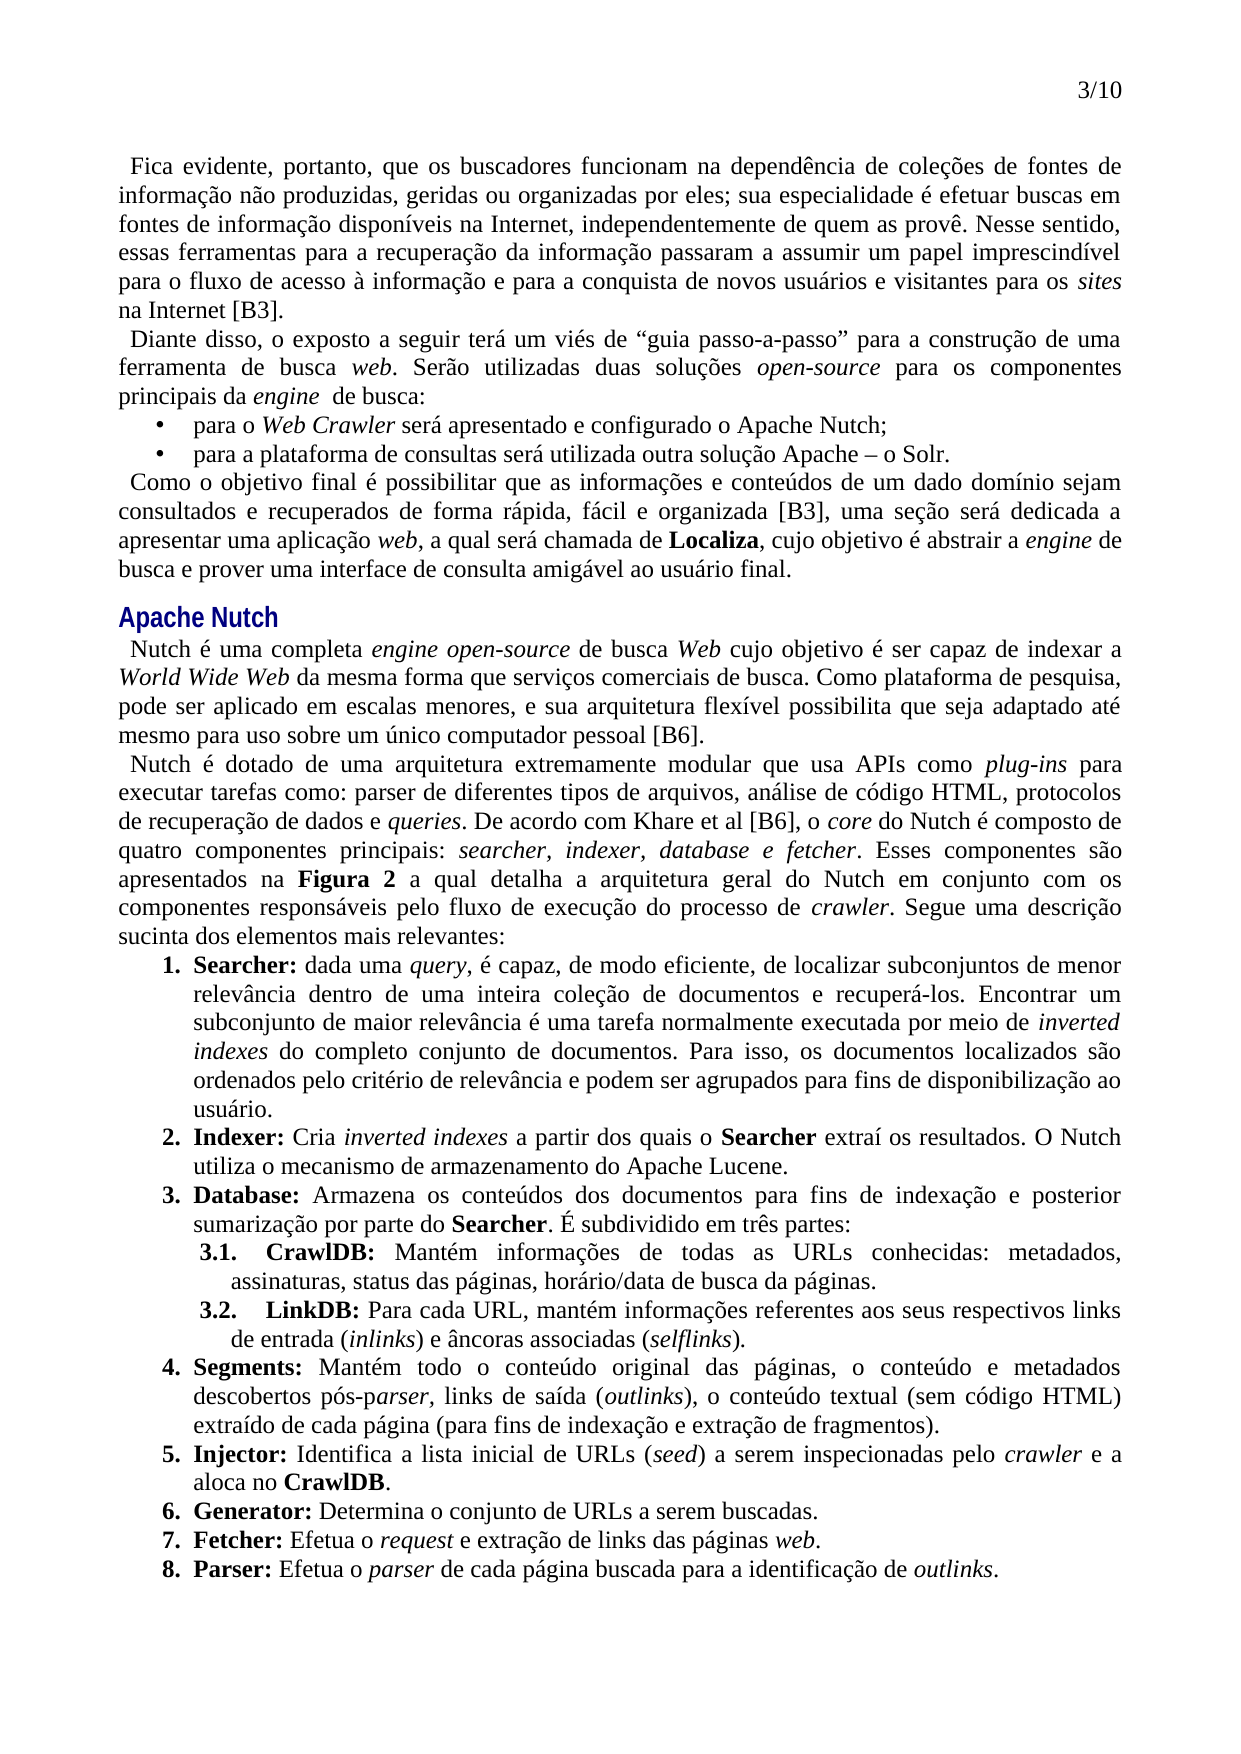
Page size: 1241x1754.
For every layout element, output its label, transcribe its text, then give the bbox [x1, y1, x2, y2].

list Injector: Identifica a lista inicial de URLs (seed) a serem inspecionadas pelo crawler e a aloca no CrawlDB. [156, 1439, 1122, 1496]
list Segments: Mantém todo o conteúdo original das páginas, o conteúdo e metadados descobertos pós-parser, links de saída (outlinks), o conteúdo textual (sem código HTML) extraído de cada página (para fins de indexação e extração de fragmentos). [156, 1352, 1122, 1439]
list Searcher: dada uma query, é capaz, de modo eficiente, de localizar subconjuntos de menor relevância dentro de uma inteira coleção de documentos e recuperá-los. Encontrar um subconjunto de maior relevância é uma tarefa normalmente executada por meio de inverted indexes do completo conjunto de documentos. Para isso, os documentos localizados são ordenados pelo critério de relevância e podem ser agrupados para fins de disponibilização ao usuário. [156, 950, 1122, 1122]
list Database: Armazena os conteúdos dos documentos para fins de indexação e posterior sumarização por parte do Searcher. É subdividido em três partes: [156, 1180, 1122, 1237]
text Fica evidente, portanto, que os buscadores funcionam na dependência de coleções de fontes de informação não produzidas, geridas ou organizadas por eles; sua especialidade é efetuar buscas em fontes de informação disponíveis na Internet, independentemente de quem as provê. Nesse sentido, essas ferramentas para a recuperação da informação passaram a assumir um papel imprescindível para o fluxo de acesso à informação e para a conquista de novos usuários e visitantes para os sites na Internet [B3]. [118, 151, 1122, 324]
list CrawlDB: Mantém informações de todas as URLs conhecidas: metadados, assinaturas, status das páginas, horário/data de busca da páginas. [193, 1237, 1122, 1295]
list Fetcher: Efetua o request e extração de links das páginas web. [156, 1525, 1122, 1554]
list para a plataforma de consultas será utilizada outra solução Apache – o Solr. [156, 439, 1122, 467]
text Diante disso, o exposto a seguir terá um viés de “guia passo-a-passo” para a construção de uma ferramenta de busca web. Serão utilizadas duas soluções open-source para os componentes principais da engine de busca: [118, 324, 1122, 410]
list Indexer: Cria inverted indexes a partir dos quais o Searcher extraí os resultados. O Nutch utiliza o mecanismo de armazenamento do Apache Lucene. [156, 1122, 1122, 1180]
text Como o objetivo final é possibilitar que as informações e conteúdos de um dado domínio sejam consultados e recuperados de forma rápida, fácil e organizada [B3], uma seção será dedicada a apresentar uma aplicação web, a qual será chamada de Localiza, cujo objetivo é abstrair a engine de busca e prover uma interface de consulta amigável ao usuário final. [118, 467, 1122, 582]
text Apache Nutch [118, 600, 1122, 634]
list Parser: Efetua o parser de cada página buscada para a identificação de outlinks. [156, 1554, 1122, 1582]
list LinkDB: Para cada URL, mantém informações referentes aos seus respectivos links de entrada (inlinks) e âncoras associadas (selflinks). [193, 1295, 1122, 1352]
list para o Web Crawler será apresentado e configurado o Apache Nutch; [156, 410, 1122, 439]
text Nutch é dotado de uma arquitetura extremamente modular que usa APIs como plug-ins para executar tarefas como: parser de diferentes tipos de arquivos, análise de código HTML, protocolos de recuperação de dados e queries. De acordo com Khare et al [B6], o core do Nutch é composto de quatro componentes principais: searcher, indexer, database e fetcher. Esses componentes são apresentados na Figura 2 a qual detalha a arquitetura geral do Nutch em conjunto com os componentes responsáveis pelo fluxo de execução do processo de crawler. Segue uma descrição sucinta dos elementos mais relevantes: [118, 749, 1122, 950]
text Nutch é uma completa engine open-source de busca Web cujo objetivo é ser capaz de indexar a World Wide Web da mesma forma que serviços comerciais de busca. Como plataforma de pesquisa, pode ser aplicado em escalas menores, e sua arquitetura flexível possibilita que seja adaptado até mesmo para uso sobre um único computador pessoal [B6]. [118, 634, 1122, 749]
list Generator: Determina o conjunto de URLs a serem buscadas. [156, 1496, 1122, 1525]
